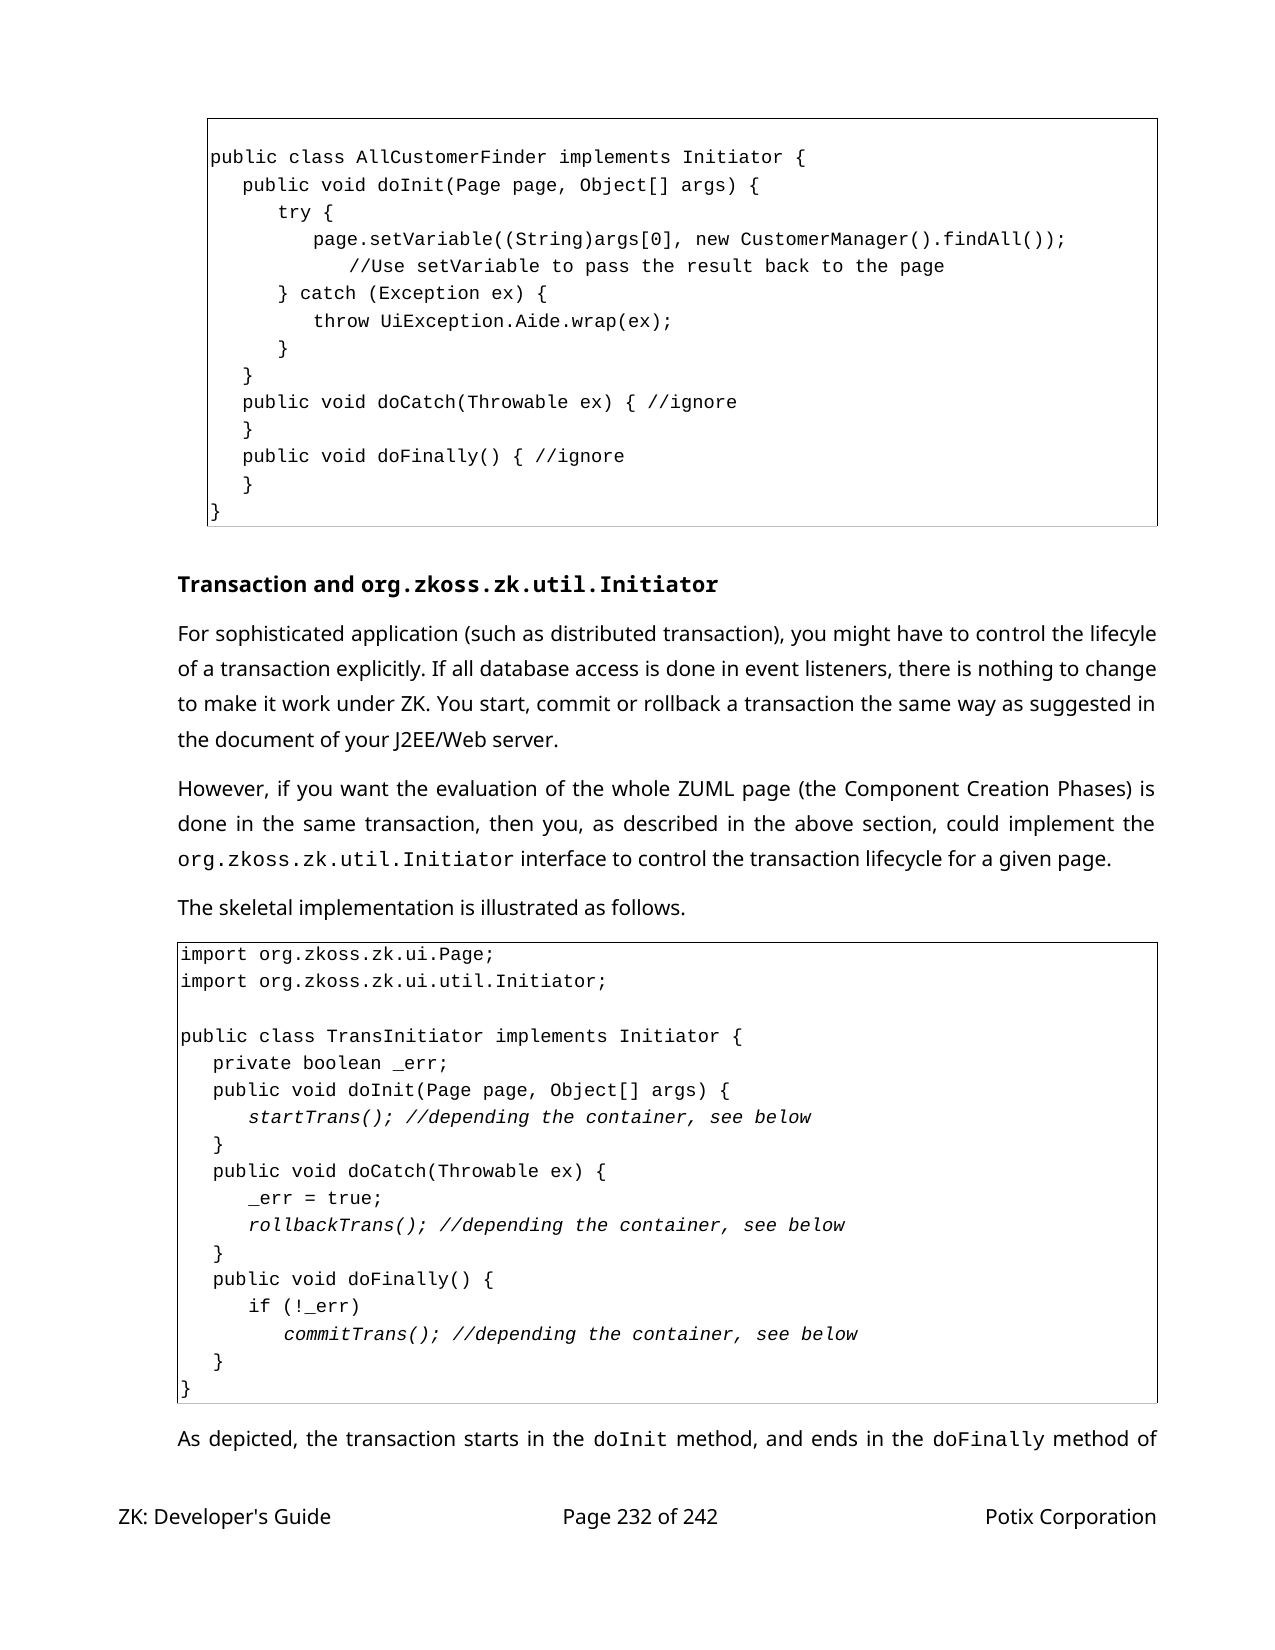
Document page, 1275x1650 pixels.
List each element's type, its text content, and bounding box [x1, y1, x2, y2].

text if (!_err) [178, 1294, 1157, 1318]
subtitle Transaction and org.zkoss.zk.util.Initiator [177, 568, 1157, 598]
text } public void doFinally() { [178, 1241, 1157, 1291]
text } [178, 1132, 1157, 1156]
text try { [208, 200, 1157, 224]
text throw UiException.Aide.wrap(ex); [208, 308, 1157, 333]
text } [178, 1376, 1157, 1403]
text //Use setVariable to pass the result back to the page [208, 254, 1157, 278]
text } catch (Exception ex) { [208, 281, 1157, 306]
text _err = true; [178, 1186, 1157, 1210]
text import org.zkoss.zk.ui.Page; [178, 943, 1157, 966]
text public void doInit(Page page, Object[] args) { [208, 172, 1157, 197]
text public void doFinally() { //ignore [208, 444, 1157, 469]
text public class TransInitiator implements Initiator { [178, 1024, 1157, 1048]
text startTrans(); //depending the container, see below [178, 1104, 1157, 1129]
text private boolean _err; public void doInit(Page page, Object[] args) { [178, 1051, 1157, 1102]
text public void doCatch(Throwable ex) { //ignore [208, 390, 1157, 414]
text } [208, 417, 1157, 441]
text rollbackTrans(); //depending the container, see below [178, 1213, 1157, 1238]
text } [178, 1349, 1157, 1373]
text } [208, 472, 1157, 496]
text page.setVariable((String)args[0], new CustomerManager().findAll()); [208, 227, 1157, 251]
text } [208, 363, 1157, 387]
text As depicted, the transaction starts in the doInit method, and ends in the doFinally method of [177, 1424, 1157, 1452]
text The skeletal implementation is illustrated as follows. [177, 893, 1157, 921]
text public void doCatch(Throwable ex) { [178, 1159, 1157, 1183]
text } [208, 499, 1157, 526]
text import org.zkoss.zk.ui.util.Initiator; [178, 969, 1157, 993]
text However, if you want the evaluation of the whole ZUML page (the Component Creation Phases) is done in the same transaction, then you, as described in the above section, could implement the org.zkoss.zk.util.Initiator interface to control the transaction lifecycle for a given page. [177, 774, 1157, 873]
text commitTrans(); //depending the container, see below [178, 1321, 1157, 1346]
text public class AllCustomerFinder implements Initiator { [208, 145, 1157, 169]
text } [208, 336, 1157, 360]
text For sophisticated application (such as distributed transaction), you might have to control the lifecyle of a transaction explicitly. If all database access is done in event listeners, there is nothing to change to make it work under ZK. You start, commit or rollback a transaction the same way as suggested in the document of your J2EE/Web server. [177, 619, 1157, 753]
